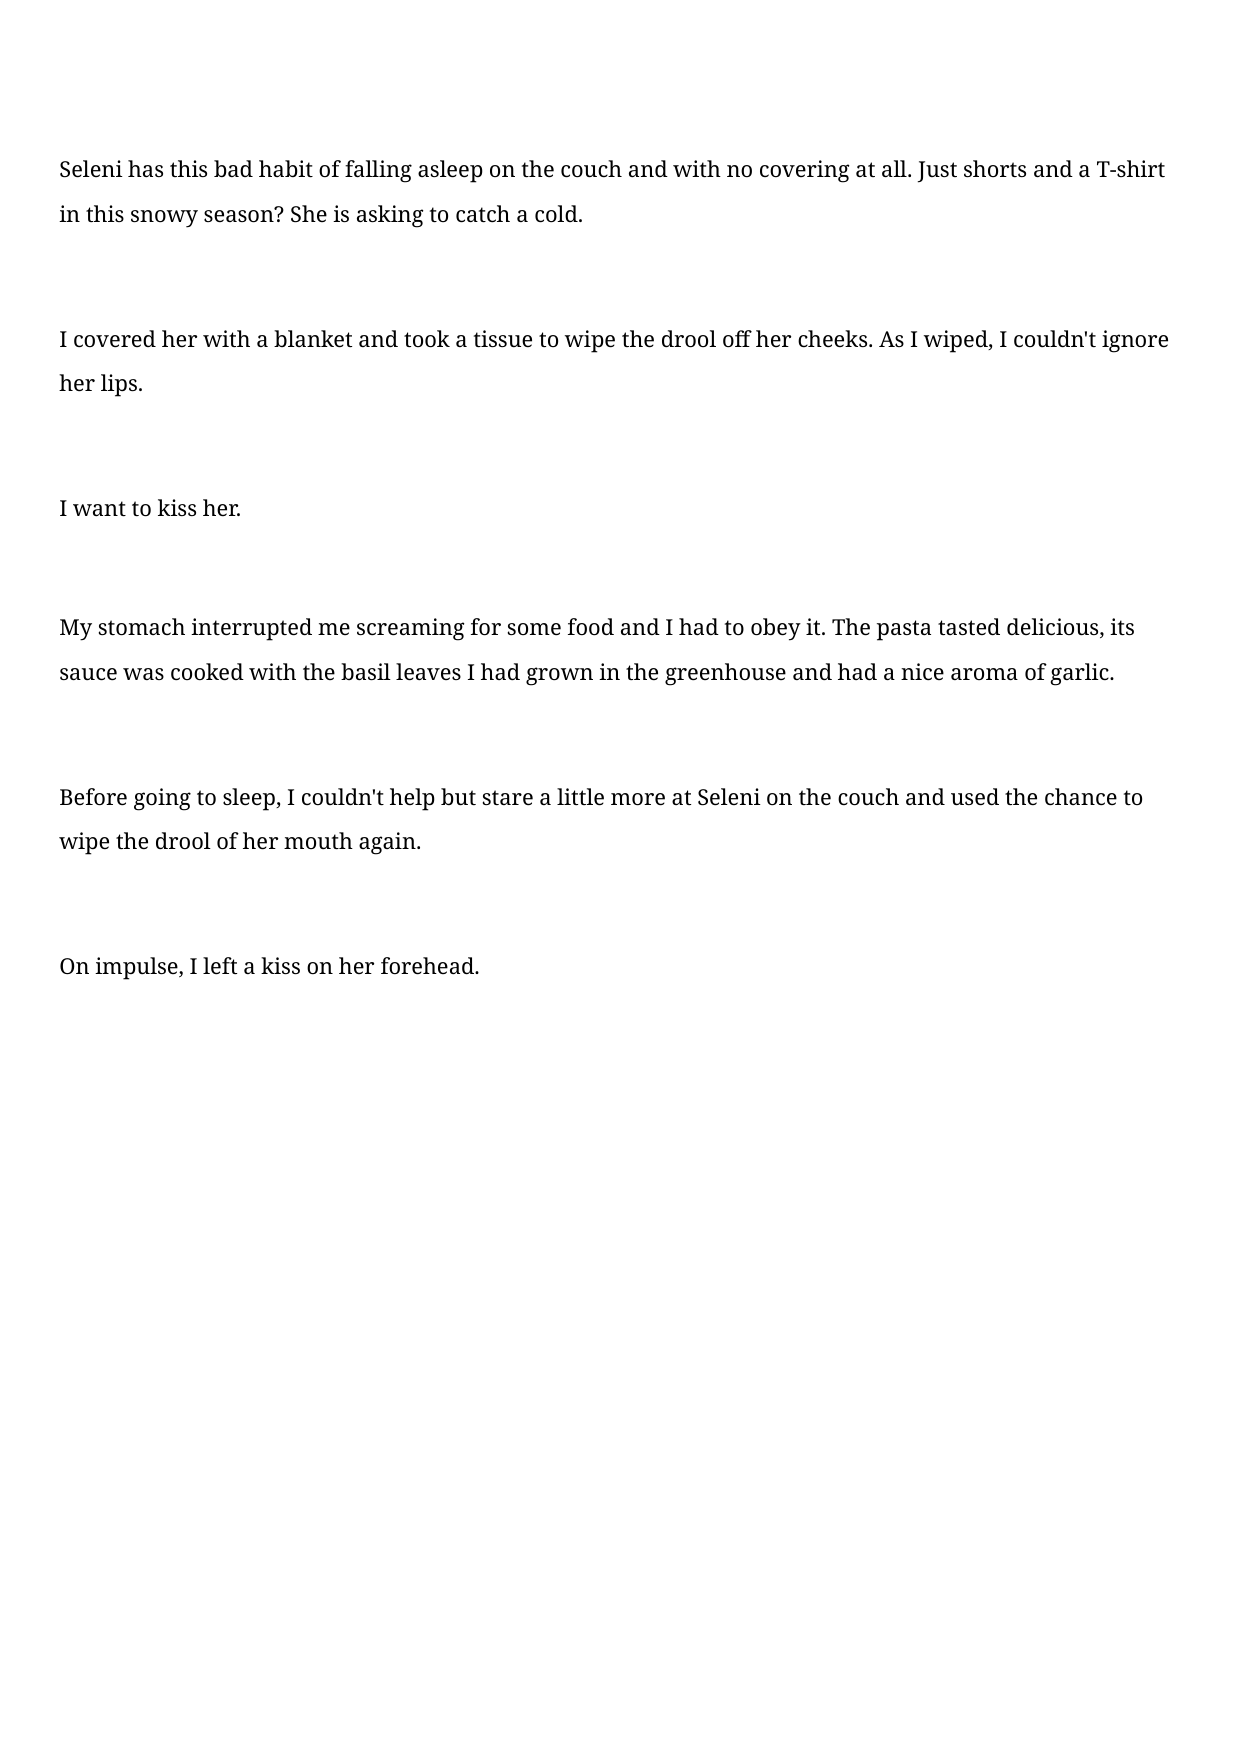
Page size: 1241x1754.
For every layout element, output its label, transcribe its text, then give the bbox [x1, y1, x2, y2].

text I want to kiss her. [59, 493, 1181, 523]
text Seleni has this bad habit of falling asleep on the couch and with no covering at all. Just shorts and a T-shirt in this snowy season? She is asking to catch a cold. [59, 154, 1181, 229]
text I covered her with a blanket and took a tissue to wipe the drool off her cheeks. As I wiped, I couldn't ignore her lips. [59, 324, 1181, 398]
text My stomach interrupted me screaming for some food and I had to obey it. The pasta tasted delicious, its sauce was cooked with the basil leaves I had grown in the greenhouse and had a nice aroma of garlic. [59, 612, 1181, 686]
text On impulse, I left a kiss on her forehead. [59, 951, 1181, 981]
text Before going to sleep, I couldn't help but stare a little more at Seleni on the couch and used the chance to wipe the drool of her mouth again. [59, 781, 1181, 856]
